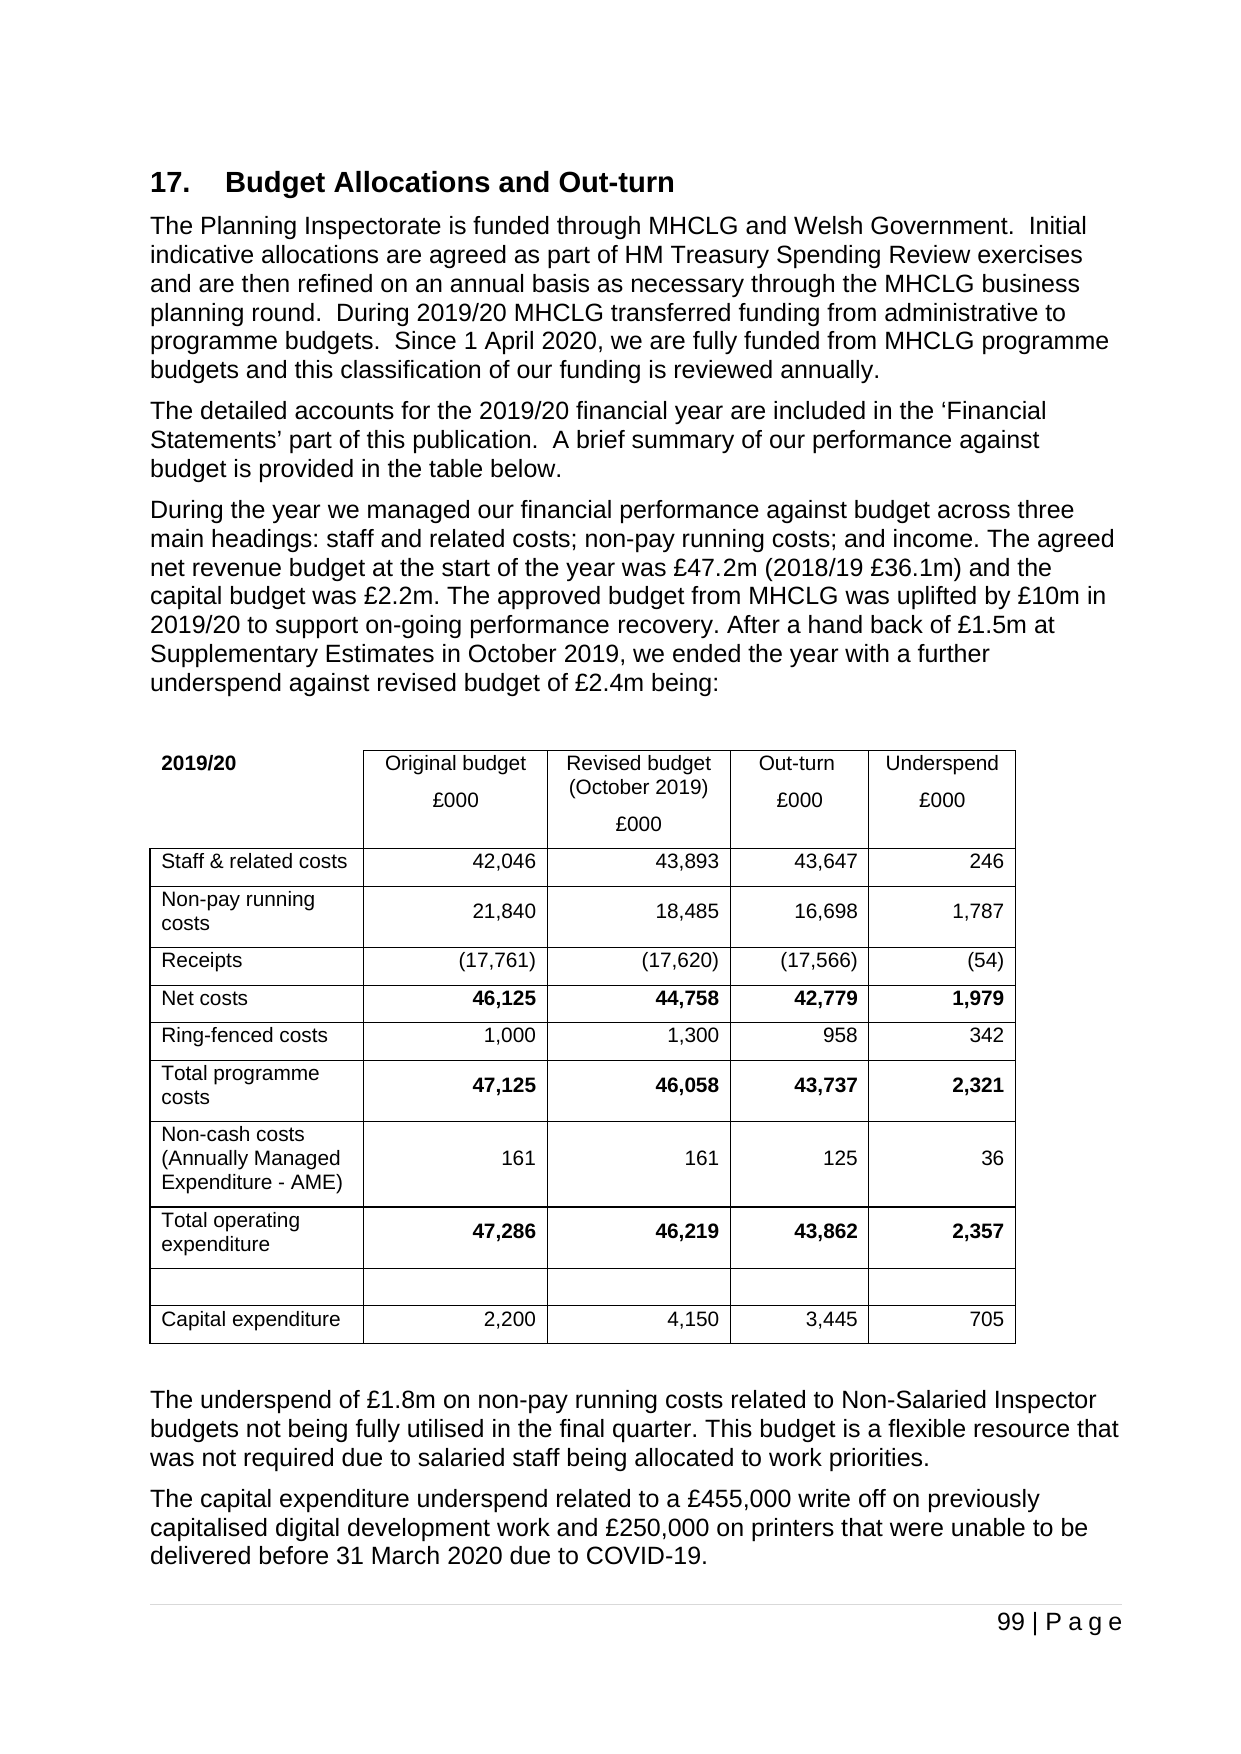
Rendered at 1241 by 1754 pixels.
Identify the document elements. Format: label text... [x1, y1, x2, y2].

table_cell 36 [869, 1122, 1015, 1206]
table_cell 705 [869, 1306, 1015, 1343]
table_cell 3,445 [731, 1306, 868, 1343]
table_cell [869, 1269, 1015, 1305]
table_header Underspend £000 [869, 751, 1015, 848]
table_cell 43,893 [548, 849, 730, 886]
table_cell Net costs [151, 986, 363, 1022]
table_header 2019/20 [150, 750, 363, 848]
table_cell 125 [731, 1122, 868, 1206]
table_cell 46,125 [364, 986, 547, 1022]
table_cell Receipts [151, 948, 363, 984]
table_cell 161 [364, 1122, 547, 1206]
table_header Out-turn £000 [731, 751, 868, 848]
table_cell Total operating expenditure [151, 1208, 363, 1268]
table_cell 42,779 [731, 986, 868, 1022]
table_cell (17,620) [548, 948, 730, 984]
table_cell 16,698 [731, 887, 868, 947]
text The underspend of £1.8m on non-pay running costs related to Non-Salaried Inspector budgets not being fully utilised in the final quarter. This budget is a flexible resource that was not required due to salaried staff being allocated to work priorities. [150, 1385, 1122, 1471]
table_cell 246 [869, 849, 1015, 886]
table_cell 342 [869, 1023, 1015, 1059]
table_cell 2,357 [869, 1208, 1015, 1268]
table_cell 1,787 [869, 887, 1015, 947]
table_cell [548, 1269, 730, 1305]
table_cell Staff & related costs [151, 849, 363, 886]
table_cell 1,300 [548, 1023, 730, 1059]
table_cell Capital expenditure [151, 1306, 363, 1343]
table_header Revised budget (October 2019) £000 [548, 751, 730, 848]
table_cell 43,737 [731, 1061, 868, 1121]
table_cell 43,862 [731, 1208, 868, 1268]
table_cell Ring-fenced costs [151, 1023, 363, 1059]
table_cell 4,150 [548, 1306, 730, 1343]
table_cell 46,058 [548, 1061, 730, 1121]
table_cell (54) [869, 948, 1015, 984]
table_cell (17,761) [364, 948, 547, 984]
table_cell 958 [731, 1023, 868, 1059]
table_cell [731, 1269, 868, 1305]
table_cell Non-cash costs (Annually Managed Expenditure - AME) [151, 1122, 363, 1206]
table_cell 18,485 [548, 887, 730, 947]
table_cell 47,125 [364, 1061, 547, 1121]
subtitle 17. Budget Allocations and Out-turn [150, 165, 1122, 199]
table_cell 46,219 [548, 1208, 730, 1268]
text The capital expenditure underspend related to a £455,000 write off on previously capitalised digital development work and £250,000 on printers that were unable to be delivered before 31 March 2020 due to COVID-19. [150, 1484, 1122, 1570]
text During the year we managed our financial performance against budget across three main headings: staff and related costs; non-pay running costs; and income. The agreed net revenue budget at the start of the year was £47.2m (2018/19 £36.1m) and the capital budget was £2.2m. The approved budget from MHCLG was uplifted by £10m in 2019/20 to support on-going performance recovery. After a hand back of £1.5m at Supplementary Estimates in October 2019, we ended the year with a further underspend against revised budget of £2.4m being: [150, 495, 1122, 696]
text The Planning Inspectorate is funded through MHCLG and Welsh Government. Initial indicative allocations are agreed as part of HM Treasury Spending Review exercises and are then refined on an annual basis as necessary through the MHCLG business planning round. During 2019/20 MHCLG transferred funding from administrative to programme budgets. Since 1 April 2020, we are fully funded from MHCLG programme budgets and this classification of our funding is reviewed annually. [150, 211, 1122, 384]
table_cell 1,979 [869, 986, 1015, 1022]
table_cell 2,200 [364, 1306, 547, 1343]
table_cell 2,321 [869, 1061, 1015, 1121]
table_cell (17,566) [731, 948, 868, 984]
table_cell Total programme costs [151, 1061, 363, 1121]
table_cell [151, 1269, 363, 1305]
table_cell 42,046 [364, 849, 547, 886]
table_cell Non-pay running costs [151, 887, 363, 947]
table_cell [364, 1269, 547, 1305]
table_header Original budget £000 [364, 751, 547, 848]
table_cell 161 [548, 1122, 730, 1206]
table_cell 44,758 [548, 986, 730, 1022]
table_cell 1,000 [364, 1023, 547, 1059]
table_cell 21,840 [364, 887, 547, 947]
table_cell 43,647 [731, 849, 868, 886]
text The detailed accounts for the 2019/20 financial year are included in the ‘Financial Statements’ part of this publication. A brief summary of our performance against budget is provided in the table below. [150, 396, 1122, 483]
table_cell 47,286 [364, 1208, 547, 1268]
